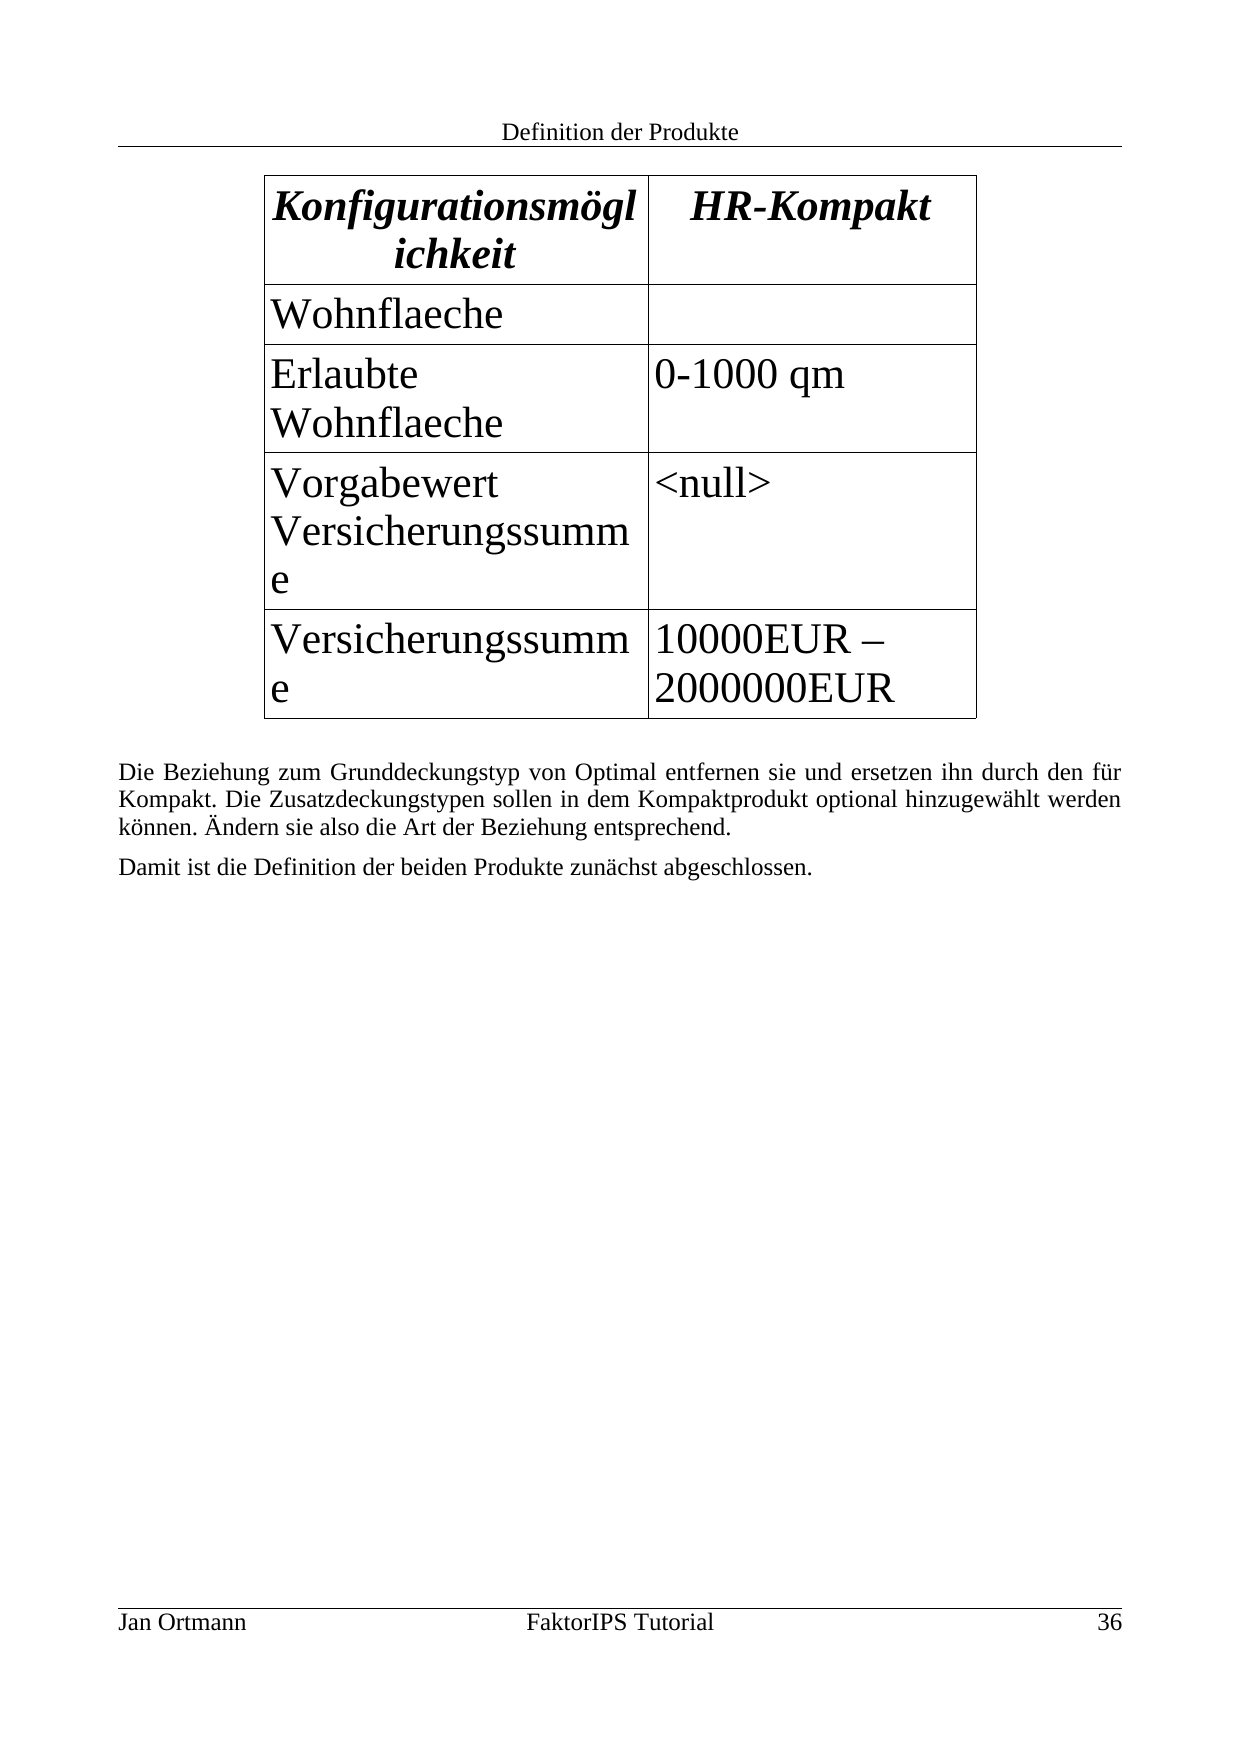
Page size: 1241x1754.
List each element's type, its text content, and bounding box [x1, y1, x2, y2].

table_header Konfigurationsmöglichkeit [265, 176, 648, 284]
table_cell Wohnflaeche [265, 285, 648, 344]
table_header HR-Kompakt [649, 176, 976, 284]
table_cell Erlaubte Wohnflaeche [265, 345, 648, 452]
table_cell Vorgabewert Versicherungssumme [265, 453, 648, 609]
table_cell 10000EUR – 2000000EUR [649, 610, 976, 718]
table_cell Versicherungssumme [265, 610, 648, 718]
table_cell <null> [649, 453, 976, 609]
text Damit ist die Definition der beiden Produkte zunächst abgeschlossen. [118, 853, 1122, 881]
table_cell 0-1000 qm [649, 345, 976, 452]
table_cell [649, 285, 976, 344]
text Die Beziehung zum Grunddeckungstyp von Optimal entfernen sie und ersetzen ihn durch den für Kompakt. Die Zusatzdeckungstypen sollen in dem Kompaktprodukt optional hinzugewählt werden können. Ändern sie also die Art der Beziehung entsprechend. [118, 758, 1122, 841]
